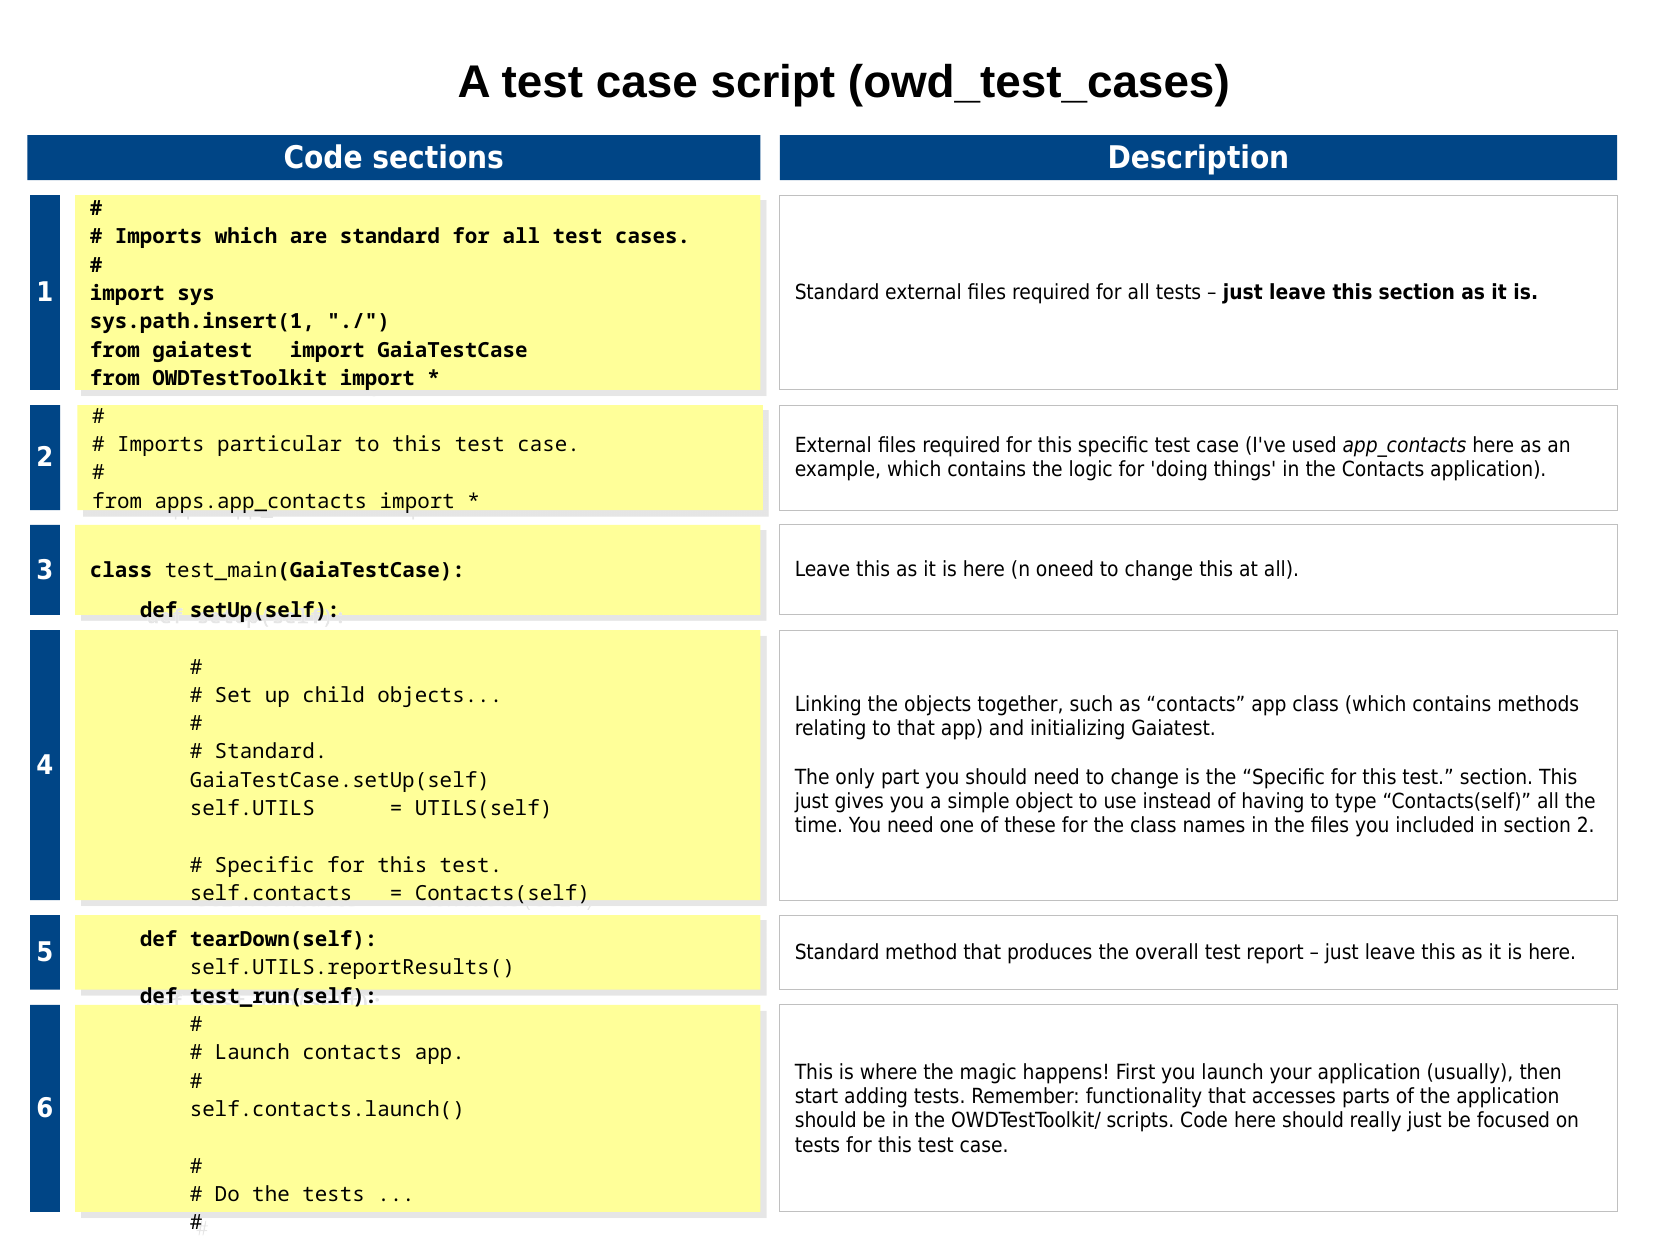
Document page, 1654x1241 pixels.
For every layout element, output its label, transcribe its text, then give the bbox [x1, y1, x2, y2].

text_box 5 [30, 915, 60, 990]
text_box def setUp(self): # # Set up child objects... # # Standard. GaiaTestCase.setUp(self) self.UTILS = UTILS(self) # Specific for this test. self.contacts = Contacts(self) [75, 630, 761, 901]
text_box Standard external files required for all tests – just leave this section as it is. [779, 195, 1618, 390]
text_box External files required for this specific test case (I've used app_contacts here as an example, which contains the logic for 'doing things' in the Contacts application). [779, 405, 1618, 511]
text_box class test_main(GaiaTestCase): [75, 524, 761, 615]
text_box def tearDown(self): self.UTILS.reportResults() [75, 915, 761, 990]
text_box This is where the magic happens! First you launch your application (usually), then start adding tests. Remember: functionality that accesses parts of the application should be in the OWDTestToolkit/ scripts. Code here should really just be focused on tests for this test case. [779, 1004, 1618, 1212]
text_box 1 [30, 195, 60, 390]
text_box 4 [30, 630, 60, 901]
text_box Linking the objects together, such as “contacts” app class (which contains methods relating to that app) and initializing Gaiatest. The only part you should need to change is the “Specific for this test.” section. This just gives you a simple object to use instead of having to type “Contacts(self)” all the time. You need one of these for the class names in the files you included in section 2. [779, 630, 1618, 901]
text_box Code sections [27, 135, 761, 181]
text_box 3 [30, 524, 60, 615]
text_box def test_run(self): # # Launch contacts app. # self.contacts.launch() # # Do the tests ... # [75, 1004, 761, 1212]
text_box 2 [30, 405, 61, 511]
text_box Standard method that produces the overall test report – just leave this as it is here. [779, 915, 1618, 990]
text_box # # Imports particular to this test case. # from apps.app_contacts import * [77, 405, 763, 511]
text_box # # Imports which are standard for all test cases. # import sys sys.path.insert(1, "./") from gaiatest import GaiaTestCase from OWDTestToolkit import * [75, 195, 761, 390]
text_box Leave this as it is here (n oneed to change this at all). [779, 524, 1618, 615]
text_box Description [779, 135, 1618, 181]
text_box 6 [30, 1004, 60, 1212]
text_box A test case script (owd_test_cases) [442, 48, 1246, 115]
